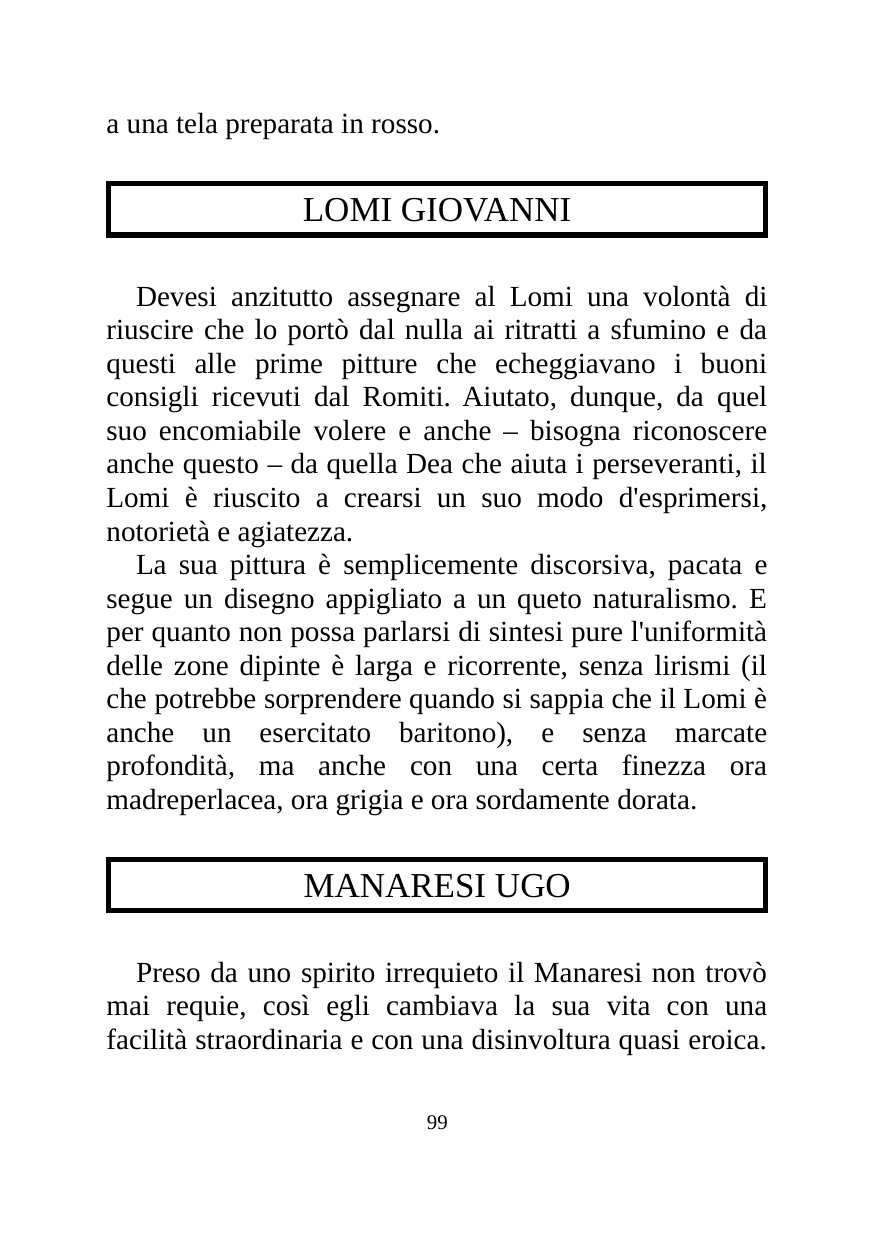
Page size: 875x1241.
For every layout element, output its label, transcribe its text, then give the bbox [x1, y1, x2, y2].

text a una tela preparata in rosso. [106, 106, 768, 140]
text Preso da uno spirito irrequieto il Manaresi non trovò mai requie, così egli cambiava la sua vita con una facilità straordinaria e con una disinvoltura quasi eroica. [106, 955, 768, 1055]
text La sua pittura è semplicemente discorsiva, pacata e segue un disegno appigliato a un queto naturalismo. E per quanto non possa parlarsi di sintesi pure l'uniformità delle zone dipinte è larga e ricorrente, senza lirismi (il che potrebbe sorprendere quando si sappia che il Lomi è anche un esercitato baritono), e senza marcate profondità, ma anche con una certa finezza ora madreperlacea, ora grigia e ora sordamente dorata. [106, 547, 768, 816]
subtitle MANARESI UGO [111, 862, 763, 908]
text Devesi anzitutto assegnare al Lomi una volontà di riuscire che lo portò dal nulla ai ritratti a sfumino e da questi alle prime pitture che echeggiavano i buoni consigli ricevuti dal Romiti. Aiutato, dunque, da quel suo encomiabile volere e anche – bisogna riconoscere anche questo – da quella Dea che aiuta i perseveranti, il Lomi è riuscito a crearsi un suo modo d'esprimersi, notorietà e agiatezza. [106, 279, 768, 547]
subtitle LOMI GIOVANNI [111, 186, 763, 232]
